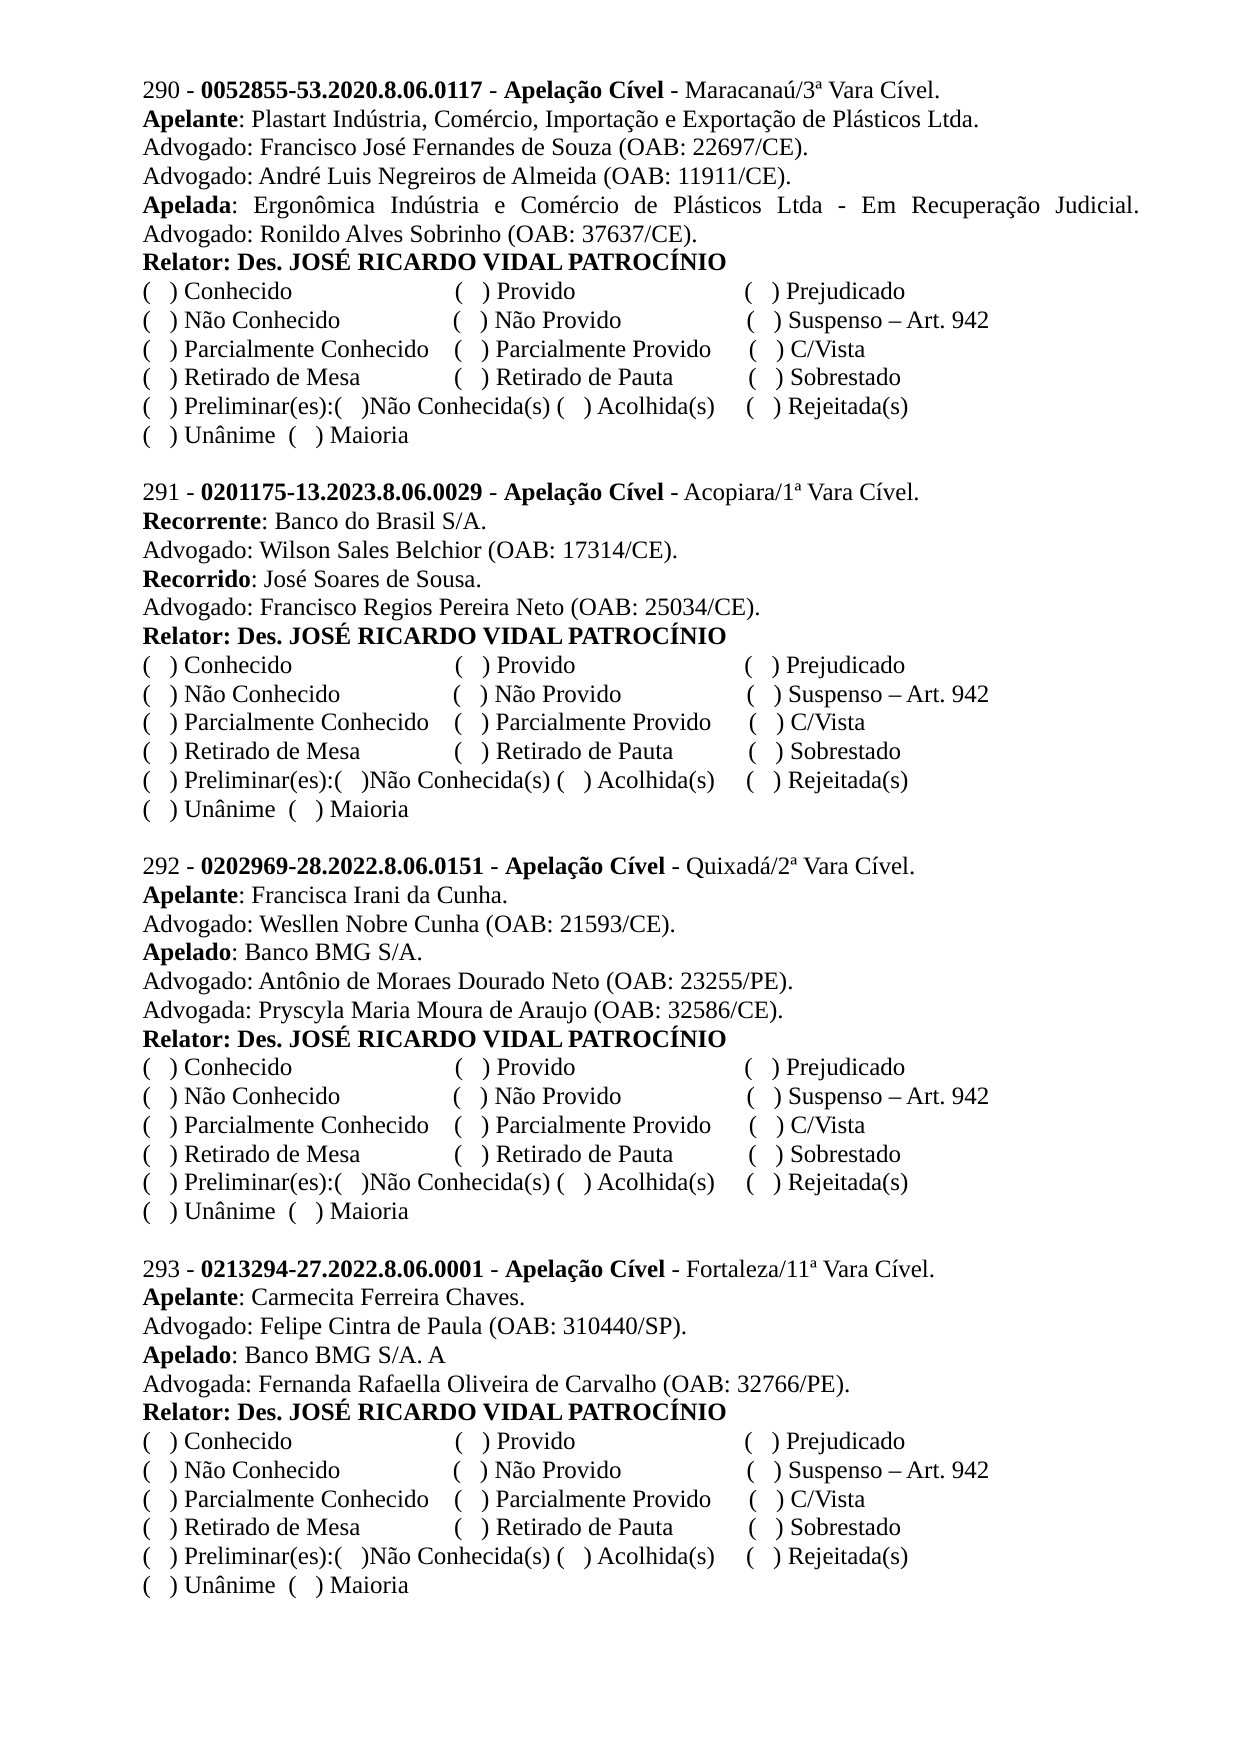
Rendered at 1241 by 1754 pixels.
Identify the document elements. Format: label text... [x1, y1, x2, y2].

text ( ) Retirado de Mesa ( ) Retirado de Pauta ( ) Sobrestado [142, 362, 1158, 391]
text ( ) Preliminar(es):( )Não Conhecida(s) ( ) Acolhida(s) ( ) Rejeitada(s) [142, 1167, 1158, 1196]
text ( ) Não Conhecido ( ) Não Provido ( ) Suspenso – Art. 942 [142, 305, 1158, 334]
text ( ) Preliminar(es):( )Não Conhecida(s) ( ) Acolhida(s) ( ) Rejeitada(s) [142, 765, 1158, 794]
text ( ) Conhecido ( ) Provido ( ) Prejudicado [142, 1052, 1141, 1081]
text ( ) Preliminar(es):( )Não Conhecida(s) ( ) Acolhida(s) ( ) Rejeitada(s) [142, 391, 1158, 420]
text Advogado: Wesllen Nobre Cunha (OAB: 21593/CE). [142, 909, 1141, 937]
text Apelado: Banco BMG S/A. A [142, 1340, 1141, 1369]
text ( ) Conhecido ( ) Provido ( ) Prejudicado [142, 276, 1141, 305]
text Advogada: Pryscyla Maria Moura de Araujo (OAB: 32586/CE). [142, 995, 1141, 1024]
text Relator: Des. JOSÉ RICARDO VIDAL PATROCÍNIO [142, 247, 1141, 276]
text Advogado: Wilson Sales Belchior (OAB: 17314/CE). [142, 535, 1141, 564]
text 293 - 0213294-27.2022.8.06.0001 - Apelação Cível - Fortaleza/11ª Vara Cível. [142, 1254, 1141, 1282]
text Relator: Des. JOSÉ RICARDO VIDAL PATROCÍNIO [142, 1397, 1141, 1426]
text ( ) Retirado de Mesa ( ) Retirado de Pauta ( ) Sobrestado [142, 736, 1158, 765]
text 290 - 0052855-53.2020.8.06.0117 - Apelação Cível - Maracanaú/3ª Vara Cível. [142, 75, 1141, 104]
text Advogado: André Luis Negreiros de Almeida (OAB: 11911/CE). [142, 161, 1141, 190]
text ( ) Não Conhecido ( ) Não Provido ( ) Suspenso – Art. 942 [142, 1081, 1158, 1110]
text ( ) Conhecido ( ) Provido ( ) Prejudicado [142, 1426, 1141, 1455]
text Apelado: Banco BMG S/A. [142, 937, 1141, 966]
text ( ) Conhecido ( ) Provido ( ) Prejudicado [142, 650, 1141, 679]
text Recorrente: Banco do Brasil S/A. [142, 506, 1141, 535]
text Apelante: Carmecita Ferreira Chaves. [142, 1282, 1141, 1311]
text Advogado: Francisco José Fernandes de Souza (OAB: 22697/CE). [142, 132, 1141, 161]
text ( ) Retirado de Mesa ( ) Retirado de Pauta ( ) Sobrestado [142, 1139, 1158, 1167]
text 291 - 0201175-13.2023.8.06.0029 - Apelação Cível - Acopiara/1ª Vara Cível. [142, 477, 1141, 506]
text Relator: Des. JOSÉ RICARDO VIDAL PATROCÍNIO [142, 1024, 1141, 1052]
text ( ) Não Conhecido ( ) Não Provido ( ) Suspenso – Art. 942 [142, 1455, 1158, 1484]
text ( ) Parcialmente Conhecido ( ) Parcialmente Provido ( ) C/Vista [142, 707, 1158, 736]
text ( ) Parcialmente Conhecido ( ) Parcialmente Provido ( ) C/Vista [142, 1110, 1158, 1139]
text Recorrido: José Soares de Sousa. [142, 564, 1141, 592]
text 292 - 0202969-28.2022.8.06.0151 - Apelação Cível - Quixadá/2ª Vara Cível. [142, 851, 1141, 880]
text Advogado: Felipe Cintra de Paula (OAB: 310440/SP). [142, 1311, 1141, 1340]
text ( ) Unânime ( ) Maioria [142, 1570, 1158, 1599]
text ( ) Não Conhecido ( ) Não Provido ( ) Suspenso – Art. 942 [142, 679, 1158, 707]
text Advogado: Francisco Regios Pereira Neto (OAB: 25034/CE). [142, 592, 1141, 621]
text ( ) Unânime ( ) Maioria [142, 794, 1158, 822]
text ( ) Unânime ( ) Maioria [142, 420, 1158, 449]
text Apelante: Plastart Indústria, Comércio, Importação e Exportação de Plásticos Ltda. [142, 104, 1141, 132]
text ( ) Retirado de Mesa ( ) Retirado de Pauta ( ) Sobrestado [142, 1512, 1158, 1541]
text ( ) Preliminar(es):( )Não Conhecida(s) ( ) Acolhida(s) ( ) Rejeitada(s) [142, 1541, 1158, 1570]
text ( ) Unânime ( ) Maioria [142, 1196, 1158, 1225]
text Advogado: Antônio de Moraes Dourado Neto (OAB: 23255/PE). [142, 966, 1141, 995]
text Apelante: Francisca Irani da Cunha. [142, 880, 1141, 909]
text Apelada: Ergonômica Indústria e Comércio de Plásticos Ltda - Em Recuperação Judicial. Advogado: Ronildo Alves Sobrinho (OAB: 37637/CE). [142, 190, 1141, 247]
text Relator: Des. JOSÉ RICARDO VIDAL PATROCÍNIO [142, 621, 1141, 650]
text ( ) Parcialmente Conhecido ( ) Parcialmente Provido ( ) C/Vista [142, 334, 1158, 362]
text Advogada: Fernanda Rafaella Oliveira de Carvalho (OAB: 32766/PE). [142, 1369, 1141, 1397]
text ( ) Parcialmente Conhecido ( ) Parcialmente Provido ( ) C/Vista [142, 1484, 1158, 1512]
